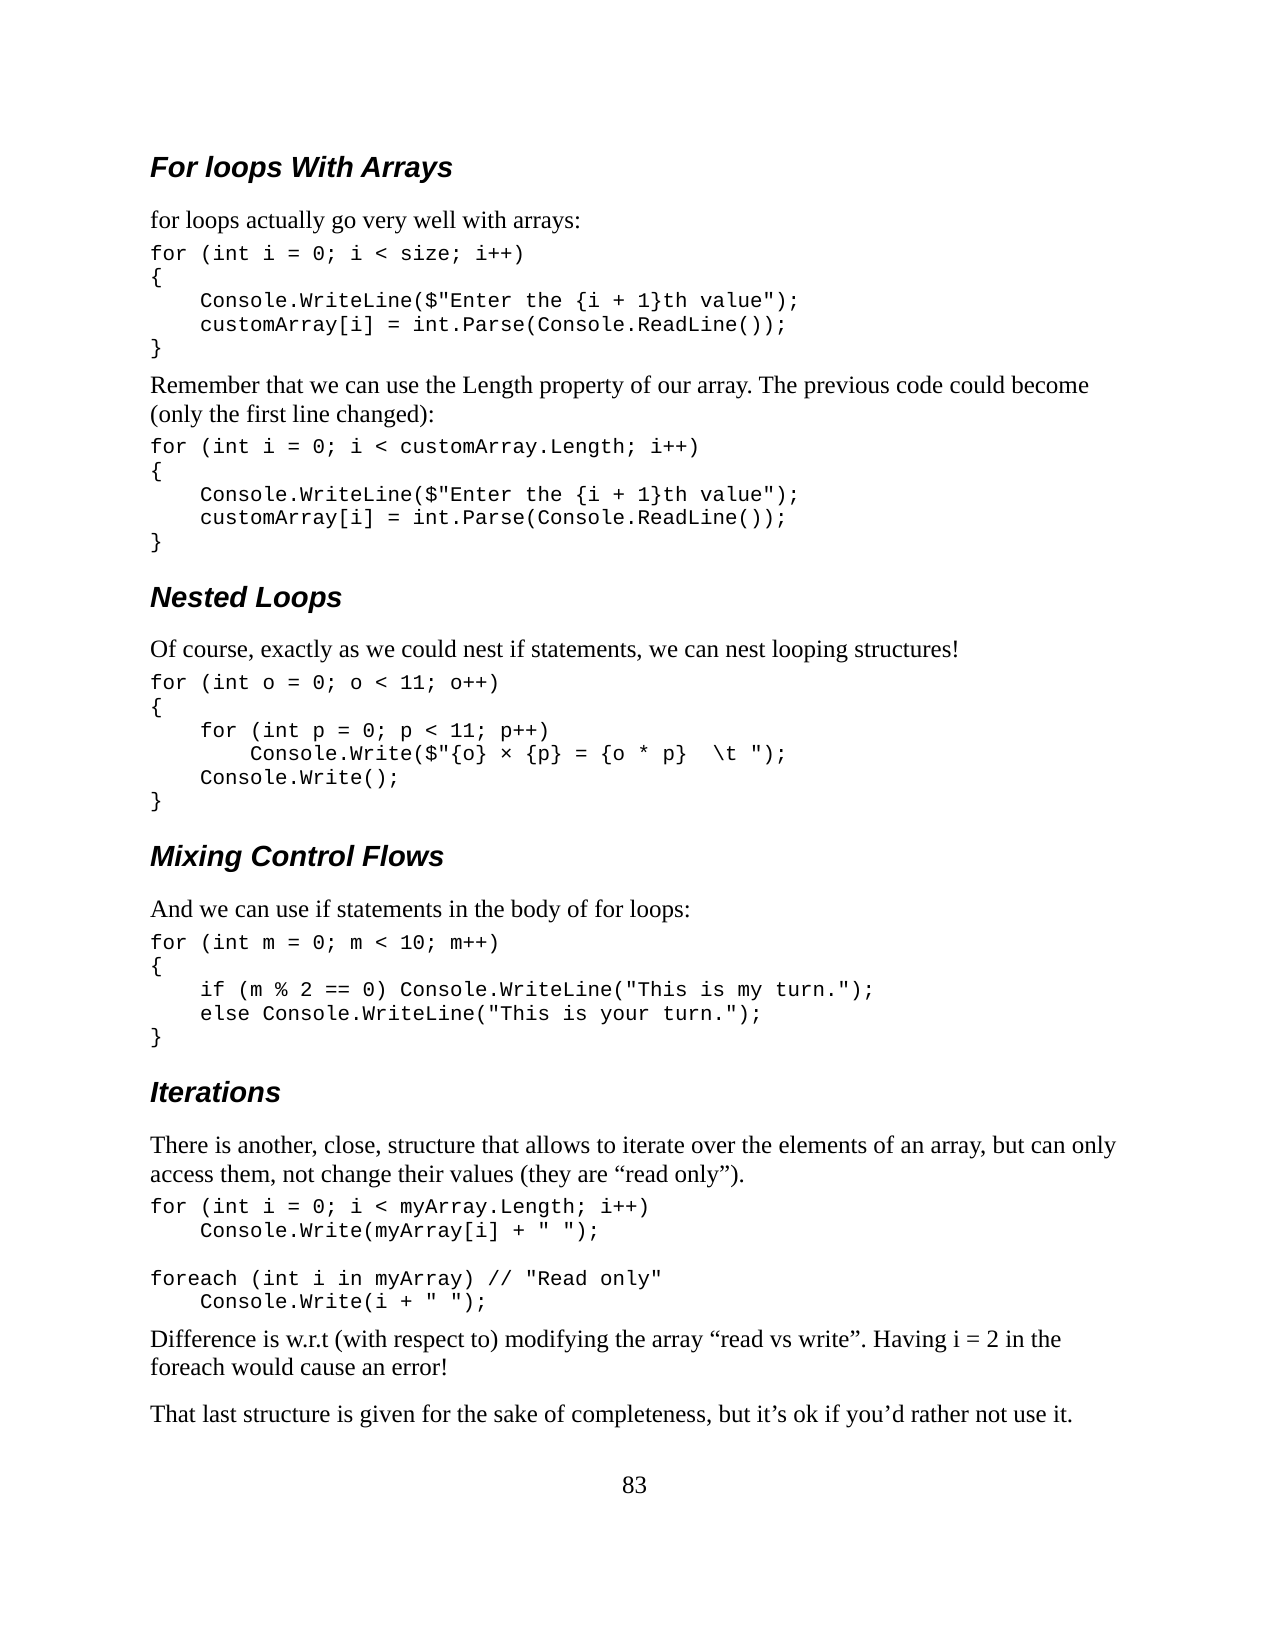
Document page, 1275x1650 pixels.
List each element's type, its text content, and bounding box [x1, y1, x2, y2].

text customArray[i] = int.Parse(Console.ReadLine()); [150, 507, 1125, 531]
text { [150, 956, 1125, 979]
subtitle For loops With Arrays [150, 150, 1125, 183]
subtitle Nested Loops [150, 579, 1125, 613]
text } [150, 791, 1125, 814]
text for (int i = 0; i < customArray.Length; i++) [150, 436, 1125, 460]
text Difference is w.r.t (with respect to) modifying the array “read vs write”. Having i = 2 in the foreach would cause an error! [150, 1324, 1125, 1381]
text else Console.WriteLine("This is your turn."); [150, 1003, 1125, 1026]
text } [150, 1026, 1125, 1050]
text Console.Write(i + " "); [150, 1291, 1125, 1315]
text for loops actually go very well with arrays: [150, 205, 1125, 234]
text Console.Write(); [150, 767, 1125, 791]
text Console.WriteLine($"Enter the {i + 1}th value"); [150, 290, 1125, 314]
text } [150, 531, 1125, 554]
text for (int p = 0; p < 11; p++) [150, 719, 1125, 743]
subtitle Mixing Control Flows [150, 839, 1125, 873]
text Of course, exactly as we could nest if statements, we can nest looping structures! [150, 634, 1125, 663]
text { [150, 696, 1125, 719]
text if (m % 2 == 0) Console.WriteLine("This is my turn."); [150, 979, 1125, 1003]
text Console.Write($"{o} × {p} = {o * p} \t "); [150, 743, 1125, 767]
text Remember that we can use the Length property of our array. The previous code could become (only the first line changed): [150, 370, 1125, 427]
text And we can use if statements in the body of for loops: [150, 894, 1125, 923]
text There is another, close, structure that allows to iterate over the elements of an array, but can only access them, not change their values (they are “read only”). [150, 1130, 1125, 1188]
text { [150, 266, 1125, 290]
text foreach (int i in myArray) // "Read only" [150, 1267, 1125, 1291]
text { [150, 460, 1125, 484]
text Console.WriteLine($"Enter the {i + 1}th value"); [150, 484, 1125, 507]
text for (int m = 0; m < 10; m++) [150, 932, 1125, 956]
text for (int i = 0; i < size; i++) [150, 243, 1125, 266]
text Console.Write(myArray[i] + " "); [150, 1220, 1125, 1244]
text for (int i = 0; i < myArray.Length; i++) [150, 1197, 1125, 1220]
text That last structure is given for the sake of completeness, but it’s ok if you’d rather not use it. [150, 1399, 1125, 1428]
text customArray[i] = int.Parse(Console.ReadLine()); [150, 314, 1125, 337]
text for (int o = 0; o < 11; o++) [150, 672, 1125, 696]
subtitle Iterations [150, 1075, 1125, 1109]
text } [150, 337, 1125, 361]
